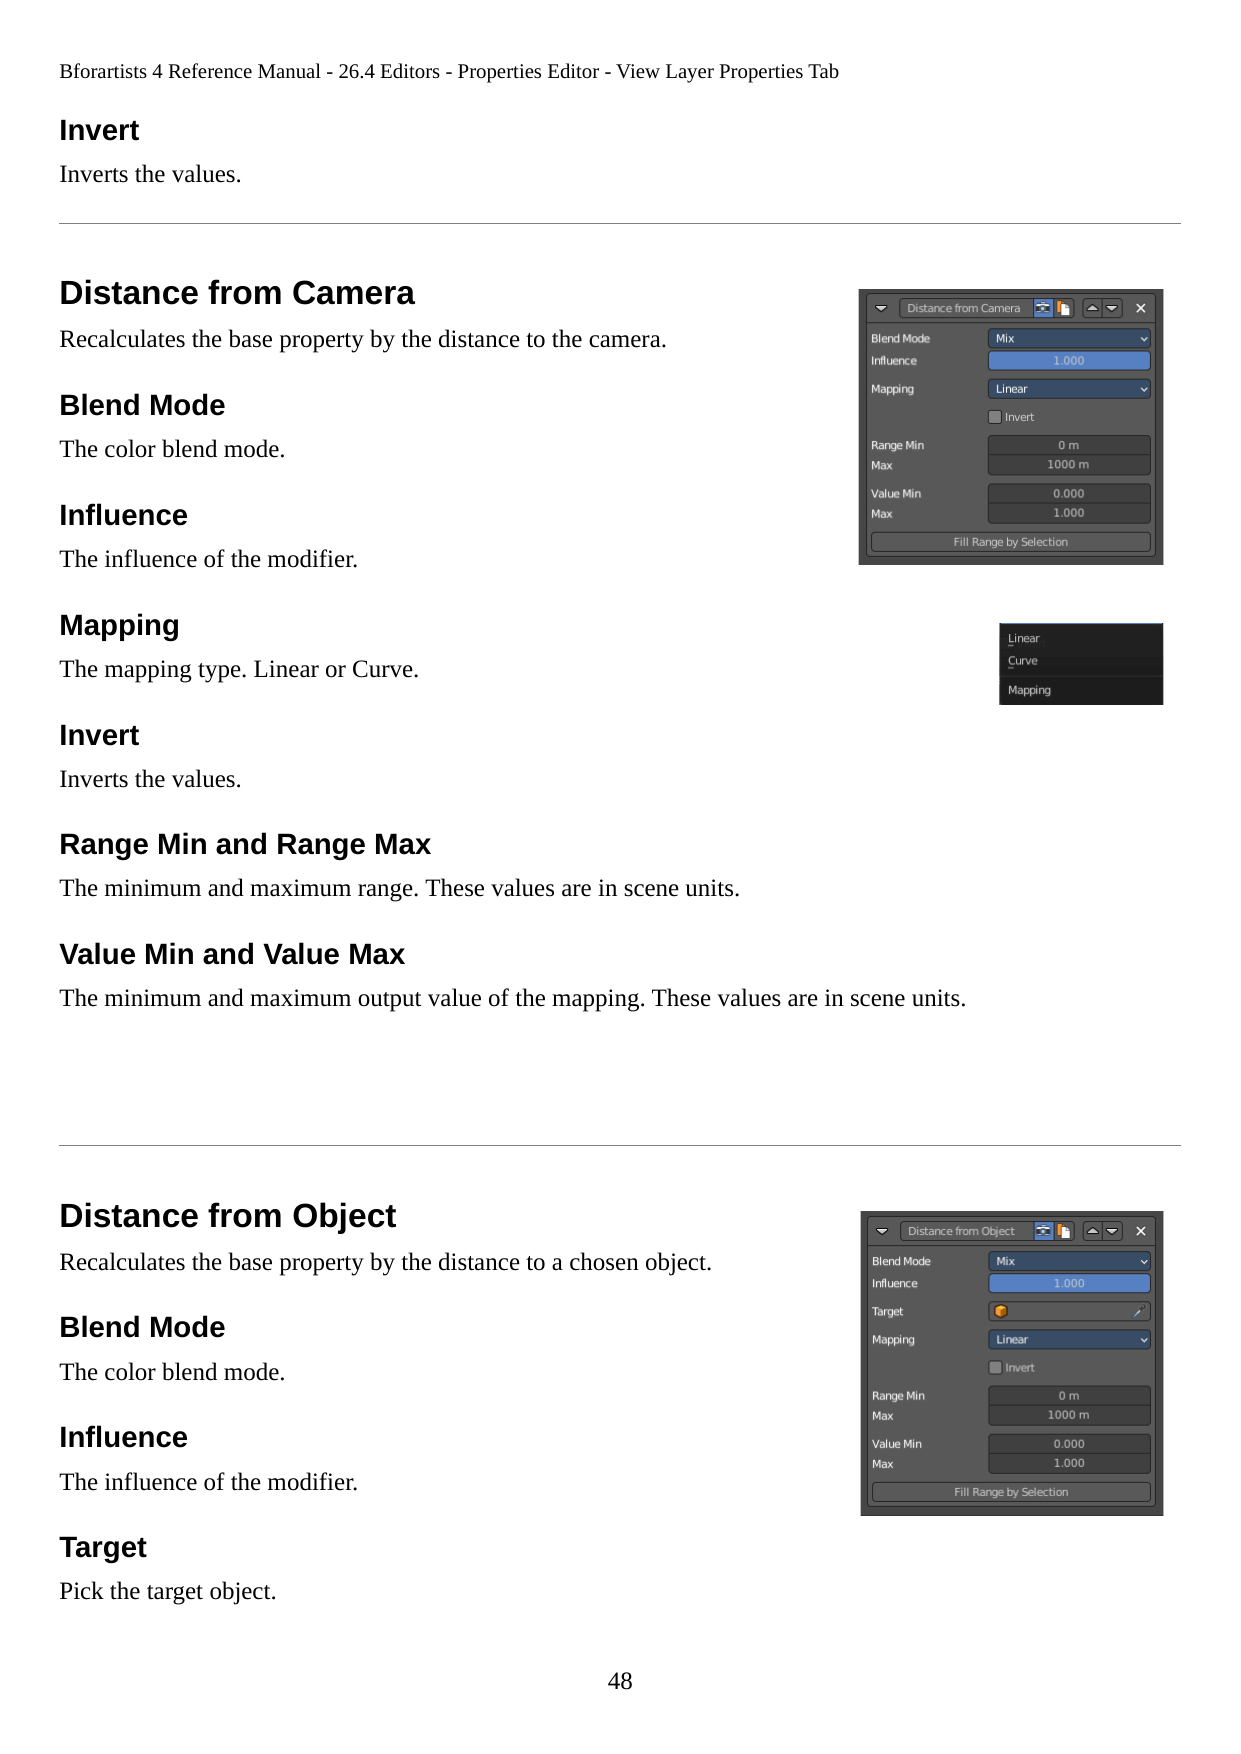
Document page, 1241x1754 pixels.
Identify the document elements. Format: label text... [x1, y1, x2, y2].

subtitle [1164, 388, 1181, 421]
text The minimum and maximum output value of the mapping. These values are in scene units. [59, 983, 1181, 1012]
subtitle Distance from Camera [59, 273, 1181, 312]
picture [858, 289, 1164, 565]
subtitle Range Min and Range Max [59, 827, 1181, 861]
subtitle Mapping [59, 607, 1181, 641]
text Pick the target object. [59, 1576, 1181, 1605]
subtitle [1164, 498, 1181, 531]
picture [860, 1211, 1164, 1516]
text Recalculates the base property by the distance to a chosen object. [59, 1247, 860, 1276]
text Inverts the values. [59, 764, 1181, 792]
text [1164, 1357, 1181, 1385]
subtitle Invert [59, 717, 1181, 751]
subtitle [1164, 1310, 1181, 1344]
picture [999, 623, 1164, 705]
subtitle Target [59, 1530, 1181, 1564]
text The mapping type. Linear or Curve. [59, 654, 999, 682]
text [1164, 434, 1181, 463]
subtitle Blend Mode [59, 1310, 860, 1344]
subtitle Value Min and Value Max [59, 937, 1181, 971]
text Recalculates the base property by the distance to the camera. [59, 324, 858, 353]
text The color blend mode. [59, 1357, 860, 1385]
text The influence of the modifier. [59, 544, 1181, 573]
subtitle Influence [59, 498, 858, 531]
text The color blend mode. [59, 434, 858, 463]
subtitle [1164, 1420, 1181, 1454]
subtitle Blend Mode [59, 388, 858, 421]
text The influence of the modifier. [59, 1467, 860, 1495]
text Inverts the values. [59, 159, 1181, 188]
subtitle Influence [59, 1420, 860, 1454]
text The minimum and maximum range. These values are in scene units. [59, 873, 1181, 902]
subtitle Distance from Object [59, 1196, 1181, 1234]
subtitle Invert [59, 113, 1181, 146]
